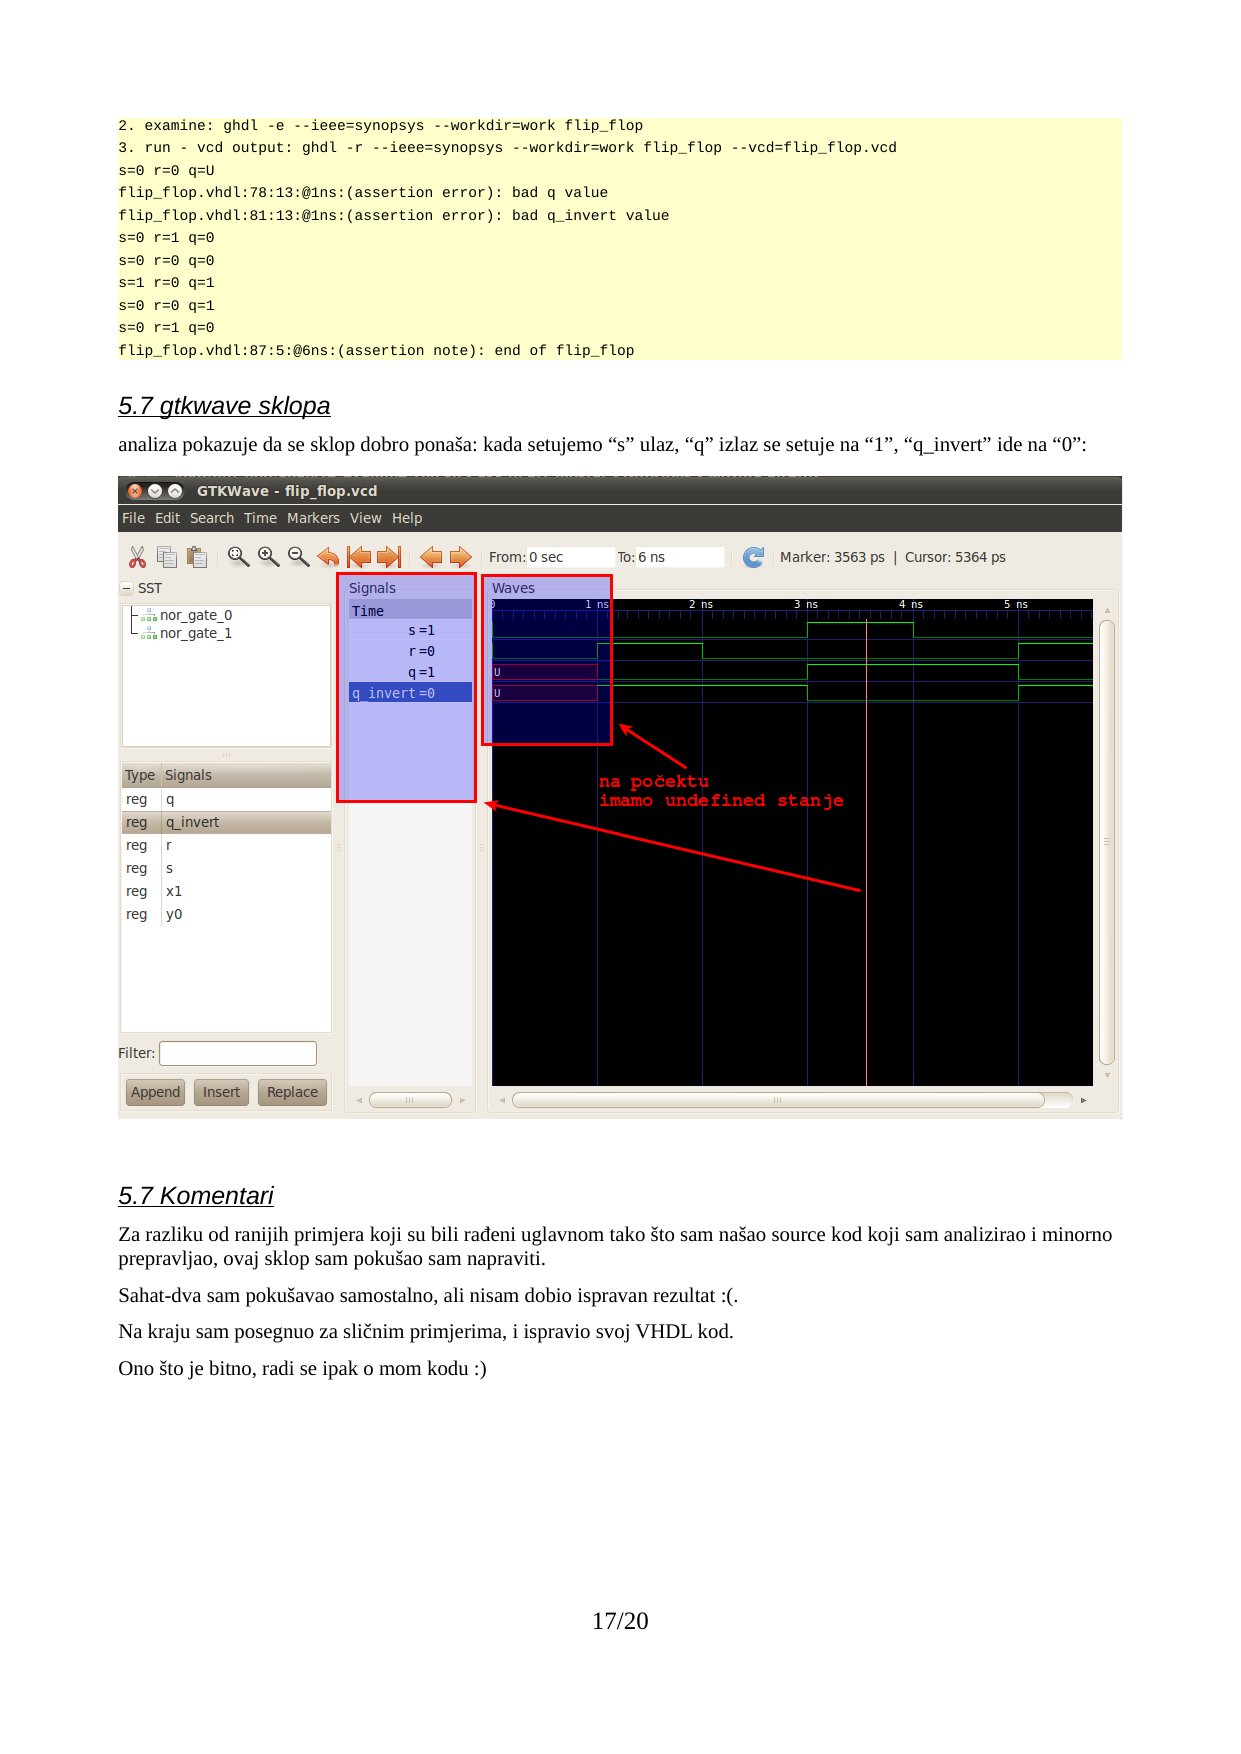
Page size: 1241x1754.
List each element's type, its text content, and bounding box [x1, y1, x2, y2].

subtitle 5.7 gtkwave sklopa [118, 391, 1122, 419]
text s=0 r=0 q=0 [118, 253, 1122, 270]
text s=1 r=0 q=1 [118, 276, 1122, 292]
text flip_flop.vhdl:78:13:@1ns:(assertion error): bad q value [118, 186, 1122, 202]
text Sahat-dva sam pokušavao samostalno, ali nisam dobio ispravan rezultat :(. [118, 1282, 1122, 1307]
text s=0 r=1 q=0 [118, 231, 1122, 247]
text analiza pokazuje da se sklop dobro ponaša: kada setujemo “s” ulaz, “q” izlaz se setuje na “1”, “q_invert” ide na “0”: [118, 432, 1122, 456]
text Na kraju sam posegnuo za sličnim primjerima, i ispravio svoj VHDL kod. [118, 1319, 1122, 1343]
text flip_flop.vhdl:87:5:@6ns:(assertion note): end of flip_flop [118, 343, 1122, 360]
text s=0 r=0 q=1 [118, 298, 1122, 315]
text 2. examine: ghdl -e --ieee=synopsys --workdir=work flip_flop [118, 118, 1122, 135]
subtitle 5.7 Komentari [118, 1181, 1122, 1209]
text Za razliku od ranijih primjera koji su bili rađeni uglavnom tako što sam našao source kod koji sam analizirao i minorno prepravljao, ovaj sklop sam pokušao sam napraviti. [118, 1222, 1122, 1270]
text s=0 r=1 q=0 [118, 321, 1122, 337]
text flip_flop.vhdl:81:13:@1ns:(assertion error): bad q_invert value [118, 208, 1122, 225]
picture [118, 476, 1123, 1119]
text 3. run - vcd output: ghdl -r --ieee=synopsys --workdir=work flip_flop --vcd=flip_flop.vcd [118, 141, 1122, 157]
text Ono što je bitno, radi se ipak o mom kodu :) [118, 1356, 1122, 1380]
text s=0 r=0 q=U [118, 163, 1122, 180]
